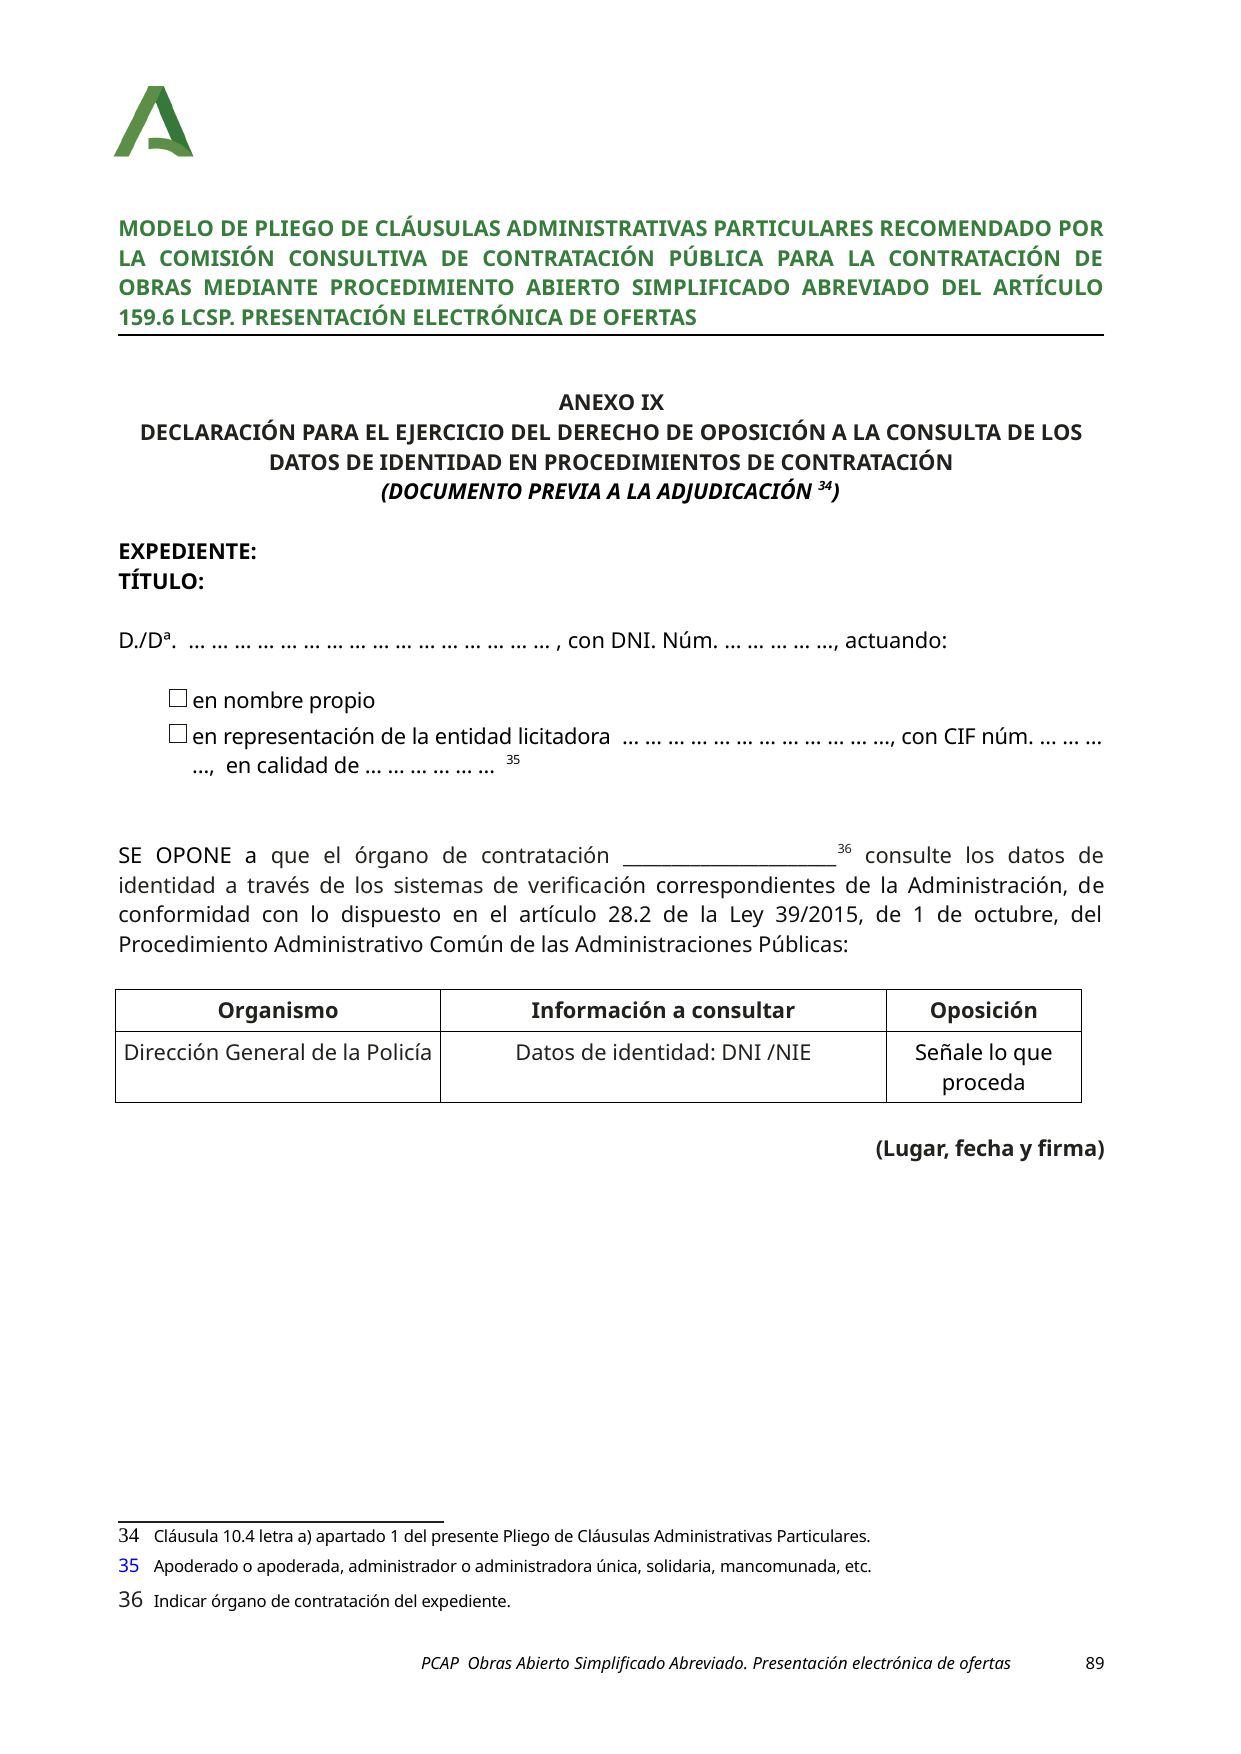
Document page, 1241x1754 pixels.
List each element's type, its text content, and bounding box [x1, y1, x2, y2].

table_header Organismo [116, 990, 440, 1031]
text Apoderado o apoderada, administrador o administradora única, solidaria, mancomunada, etc. [118, 1553, 1104, 1578]
text en nombre propio [192, 685, 1104, 715]
text EXPEDIENTE: [118, 536, 1104, 566]
text en representación de la entidad licitadora … … … … … … … … … … … …, con CIF núm. … … … …, en calidad de … … … … … … [192, 721, 1104, 780]
picture [109, 81, 198, 161]
table_cell Señale lo que proceda [887, 1032, 1081, 1102]
text SE OPONE a que el órgano de contratación ______________________ consulte los datos de identidad a través de los sistemas de verificación correspondientes de la Administración, de conformidad con lo dispuesto en el artículo 28.2 de la Ley 39/2015, de 1 de octubre, del Procedimiento Administrativo Común de las Administraciones Públicas: [118, 840, 1104, 959]
text MODELO DE PLIEGO DE CLÁUSULAS ADMINISTRATIVAS PARTICULARES RECOMENDADO POR LA COMISIÓN CONSULTIVA DE CONTRATACIÓN PÚBLICA PARA LA CONTRATACIÓN DE OBRAS MEDIANTE PROCEDIMIENTO ABIERTO SIMPLIFICADO ABREVIADO DEL ARTÍCULO 159.6 LCSP. PRESENTACIÓN ELECTRÓNICA DE OFERTAS [118, 213, 1104, 334]
text Cláusula 10.4 letra a) apartado 1 del presente Pliego de Cláusulas Administrativas Particulares. [118, 1522, 1104, 1547]
text (Lugar, fecha y firma) [118, 1132, 1104, 1162]
text DECLARACIÓN PARA EL EJERCICIO DEL DERECHO DE OPOSICIÓN A LA CONSULTA DE LOS DATOS DE IDENTIDAD EN PROCEDIMIENTOS DE CONTRATACIÓN [118, 417, 1104, 476]
table_header Información a consultar [441, 990, 886, 1031]
table_header Oposición [887, 990, 1081, 1031]
table_cell Dirección General de la Policía [116, 1032, 440, 1102]
table_cell Datos de identidad: DNI /NIE [441, 1032, 886, 1102]
text Indicar órgano de contratación del expediente. [118, 1584, 1104, 1614]
text (DOCUMENTO PREVIA A LA ADJUDICACIÓN ) [118, 476, 1104, 506]
text ANEXO IX [118, 387, 1104, 417]
text TÍTULO: [118, 566, 1104, 596]
text D./Dª. … … … … … … … … … … … … … … … … , con DNI. Núm. … … … … …, actuando: [118, 625, 1104, 655]
